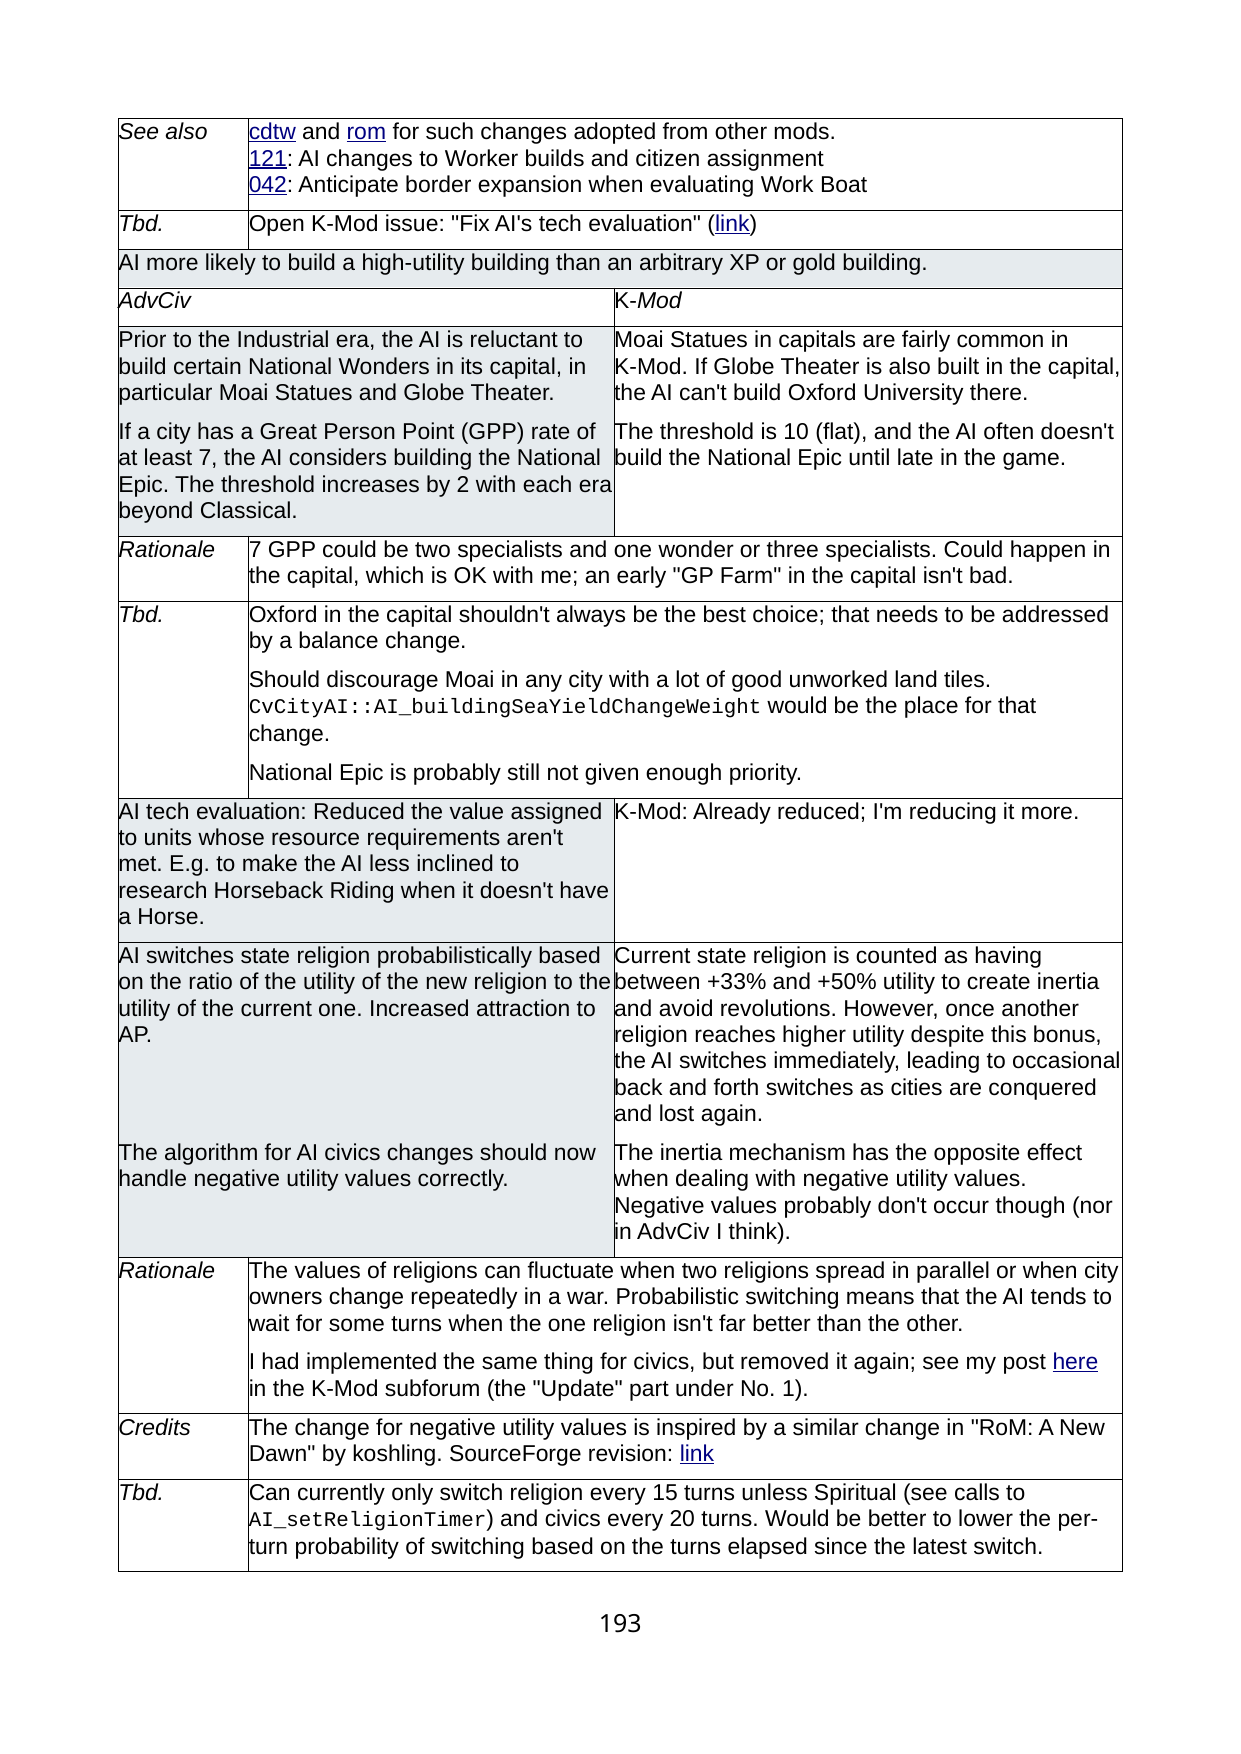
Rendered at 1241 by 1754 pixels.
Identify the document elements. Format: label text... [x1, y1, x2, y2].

table_cell AI tech evaluation: Reduced the value assigned to units whose resource requirements aren't met. E.g. to make the AI less inclined to research Horseback Riding when it doesn't have a Horse. [119, 799, 614, 942]
table_cell Credits [119, 1414, 248, 1478]
table_cell K-Mod: Already reduced; I'm reducing it more. [615, 799, 1122, 942]
table_cell cdtw and rom for such changes adopted from other mods. 121: AI changes to Worker builds and citizen assignment 042: Anticipate border expansion when evaluating Work Boat [249, 119, 1122, 210]
table_cell AdvCiv [119, 289, 614, 326]
table_cell Open K-Mod issue: "Fix AI's tech evaluation" (link) [249, 211, 1122, 248]
table_cell Oxford in the capital shouldn't always be the best choice; that needs to be addressed by a balance change. Should discourage Moai in any city with a lot of good unworked land tiles. CvCityAI::AI_buildingSeaYieldChangeWeight would be the place for that change. National Epic is probably still not given enough priority. [249, 602, 1122, 798]
table_cell Tbd. [119, 602, 248, 798]
table_cell Can currently only switch religion every 15 turns unless Spiritual (see calls to AI_setReligionTimer) and civics every 20 turns. Would be better to lower the per-turn probability of switching based on the turns elapsed since the latest switch. [249, 1480, 1122, 1571]
table_cell Moai Statues in capitals are fairly common in K‑Mod. If Globe Theater is also built in the capital, the AI can't build Oxford University there. The threshold is 10 (flat), and the AI often doesn't build the National Epic until late in the game. [615, 327, 1122, 536]
table_cell The change for negative utility values is inspired by a similar change in "RoM: A New Dawn" by koshling. SourceForge revision: link [249, 1414, 1122, 1478]
table_cell AI more likely to build a high-utility building than an arbitrary XP or gold building. [119, 250, 1122, 287]
table_cell Current state religion is counted as having between +33% and +50% utility to create inertia and avoid revolutions. However, once another religion reaches higher utility despite this bonus, the AI switches immediately, leading to occasional back and forth switches as cities are conquered and lost again. The inertia mechanism has the opposite effect when dealing with negative utility values. Negative values probably don't occur though (nor in AdvCiv I think). [615, 943, 1122, 1257]
table_cell The values of religions can fluctuate when two religions spread in parallel or when city owners change repeatedly in a war. Probabilistic switching means that the AI tends to wait for some turns when the one religion isn't far better than the other. I had implemented the same thing for civics, but removed it again; see my post here in the K-Mod subforum (the "Update" part under No. 1). [249, 1258, 1122, 1413]
table_cell Tbd. [119, 211, 248, 248]
table_cell Rationale [119, 1258, 248, 1413]
table_cell 7 GPP could be two specialists and one wonder or three specialists. Could happen in the capital, which is OK with me; an early "GP Farm" in the capital isn't bad. [249, 537, 1122, 601]
table_cell Tbd. [119, 1480, 248, 1571]
table_cell AI switches state religion probabilistically based on the ratio of the utility of the new religion to the utility of the current one. Increased attraction to AP. The algorithm for AI civics changes should now handle negative utility values correctly. [119, 943, 614, 1257]
table_cell Prior to the Industrial era, the AI is reluctant to build certain National Wonders in its capital, in particular Moai Statues and Globe Theater. If a city has a Great Person Point (GPP) rate of at least 7, the AI considers building the National Epic. The threshold increases by 2 with each era beyond Classical. [119, 327, 614, 536]
table_cell Rationale [119, 537, 248, 601]
table_cell K-Mod [615, 289, 1122, 326]
table_cell See also [119, 119, 248, 210]
